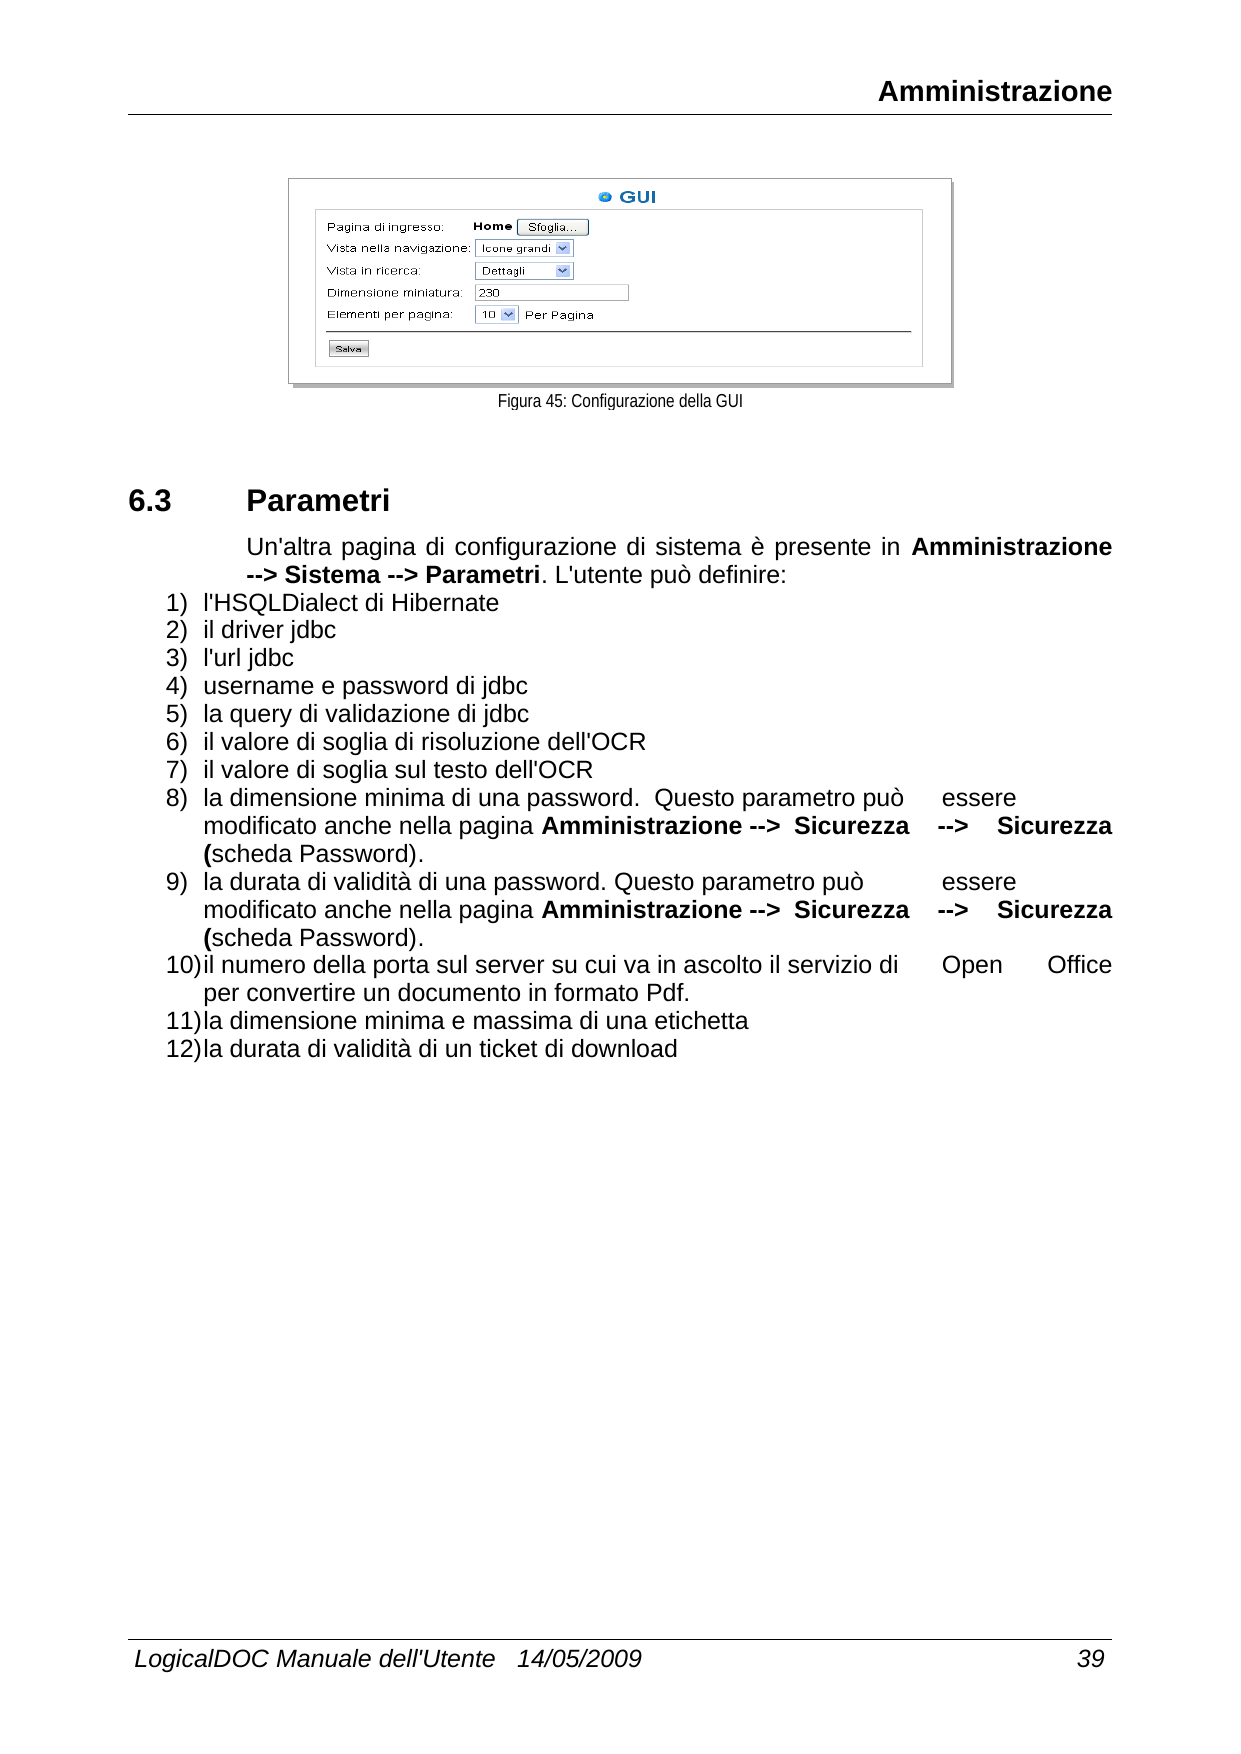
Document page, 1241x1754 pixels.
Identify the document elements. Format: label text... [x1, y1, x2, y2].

list il numero della porta sul server su cui va in ascolto il servizio di Open Office per convertire un documento in formato Pdf. [166, 951, 1112, 1007]
list la dimensione minima di una password. Questo parametro può essere modificato anche nella pagina Amministrazione --> Sicurezza --> Sicurezza (scheda Password). [166, 784, 1112, 867]
text Figura 45: Configurazione della GUI [288, 384, 952, 409]
subtitle Parametri [128, 483, 1112, 518]
list l'HSQLDialect di Hibernate [166, 588, 1112, 616]
list username e password di jdbc [166, 672, 1112, 700]
list il valore di soglia di risoluzione dell'OCR [166, 728, 1112, 756]
list il driver jdbc [166, 616, 1112, 644]
list la dimensione minima e massima di una etichetta [166, 1007, 1112, 1035]
list l'url jdbc [166, 644, 1112, 672]
list il valore di soglia sul testo dell'OCR [166, 756, 1112, 784]
text Un'altra pagina di configurazione di sistema è presente in Amministrazione --> Sistema --> Parametri. L'utente può definire: [246, 532, 1112, 588]
list la durata di validità di una password. Questo parametro può essere modificato anche nella pagina Amministrazione --> Sicurezza --> Sicurezza (scheda Password). [166, 867, 1112, 951]
list la query di validazione di jdbc [166, 700, 1112, 728]
list la durata di validità di un ticket di download [166, 1035, 1112, 1063]
